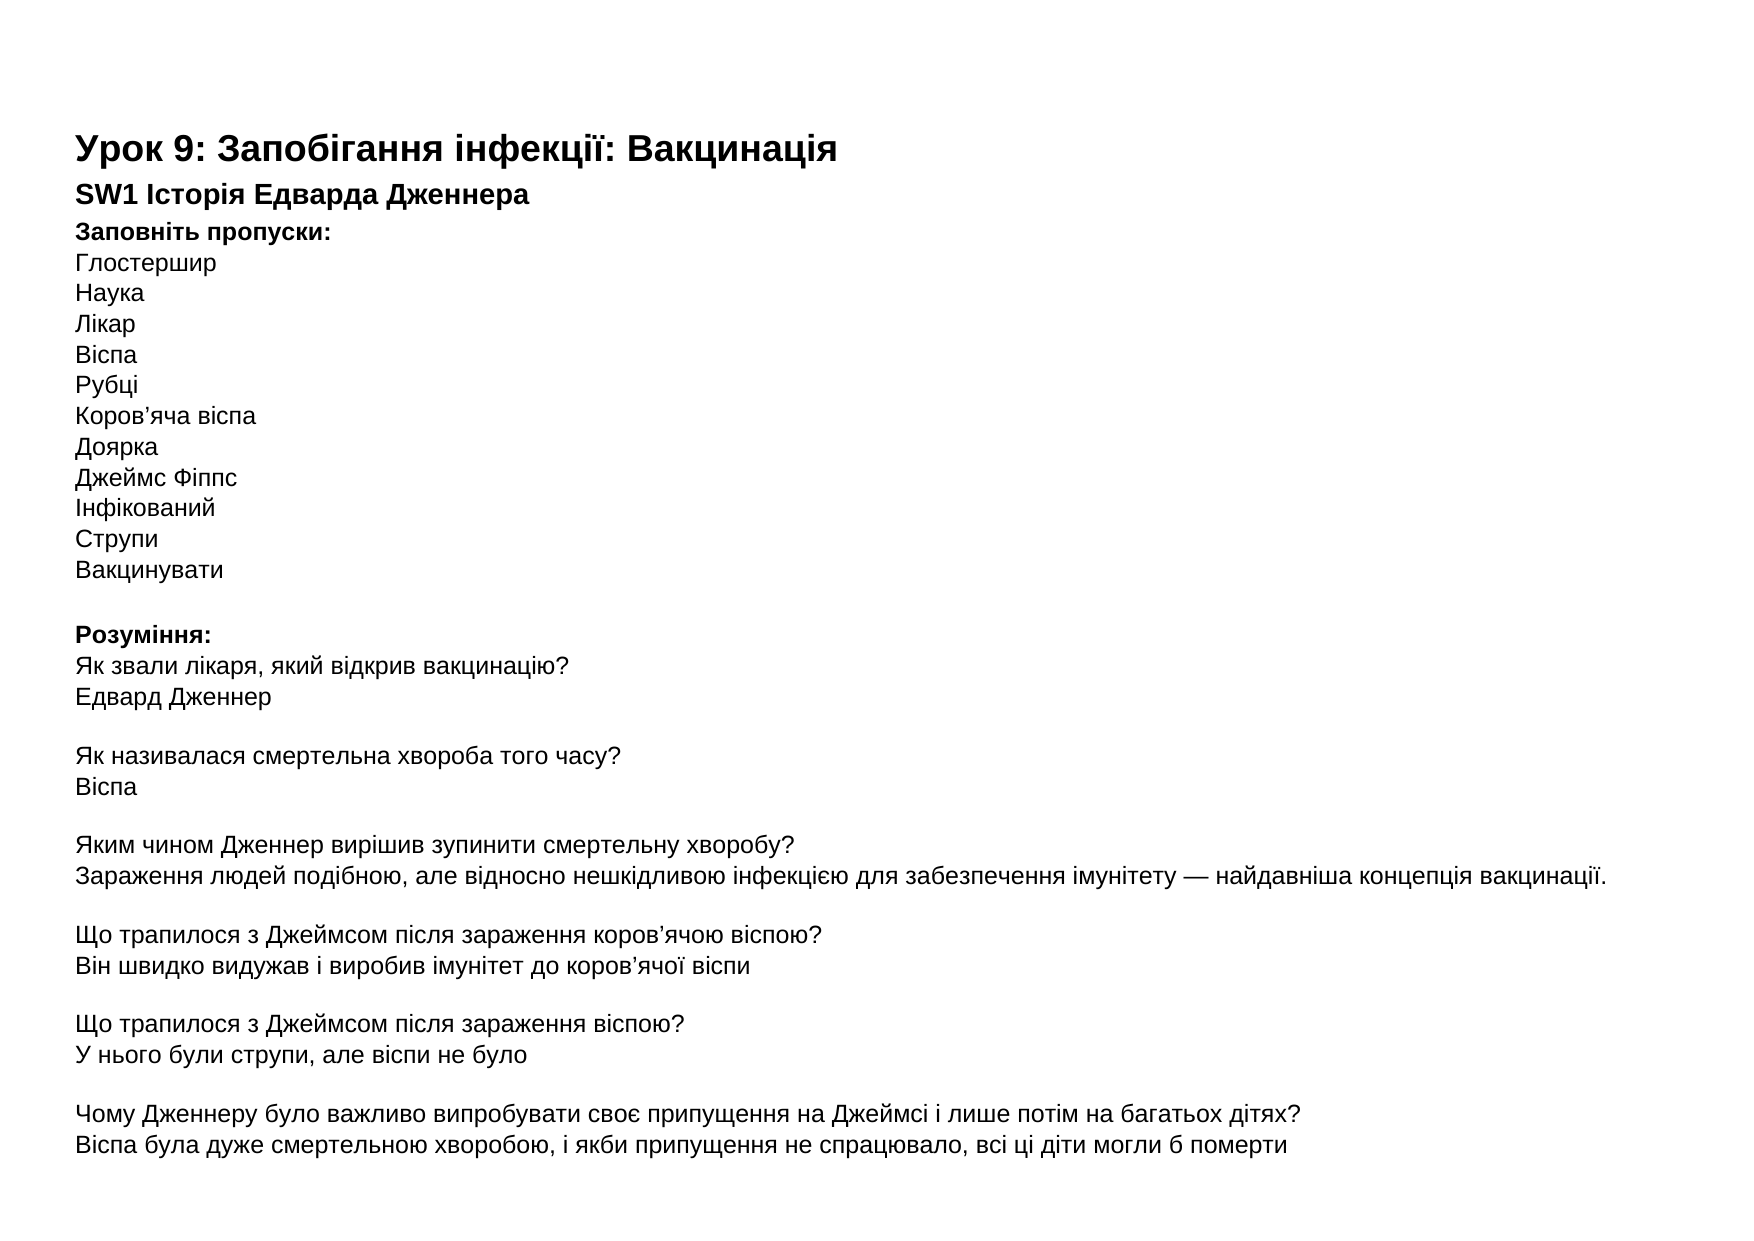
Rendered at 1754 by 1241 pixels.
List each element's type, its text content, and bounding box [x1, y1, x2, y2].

text У нього були струпи, але віспи не було [75, 1040, 1679, 1069]
text Рубці [75, 370, 1679, 399]
text Едвард Дженнер [75, 682, 1679, 711]
text Наука [75, 278, 1679, 307]
text Лікар [75, 309, 1679, 338]
text Інфікований [75, 493, 1679, 522]
subtitle Розуміння: [75, 620, 1679, 649]
text Глостершир [75, 247, 1679, 276]
text Віспа [75, 771, 1679, 800]
text Коров’яча віспа [75, 401, 1679, 430]
text Віспа [75, 340, 1679, 368]
text Чому Дженнеру було важливо випробувати своє припущення на Джеймсі і лише потім на багатьох дітях? [75, 1099, 1679, 1128]
text Він швидко видужав і виробив імунітет до коров’ячої віспи [75, 951, 1679, 979]
text Джеймс Фіппс [75, 463, 1679, 491]
text Як називалася смертельна хвороба того часу? [75, 741, 1679, 769]
text Струпи [75, 524, 1679, 553]
text Яким чином Дженнер вирішив зупинити смертельну хворобу? [75, 830, 1679, 859]
text Віспа була дуже смертельною хворобою, і якби припущення не спрацювало, всі ці діти могли б померти [75, 1130, 1679, 1158]
subtitle Урок 9: Запобігання інфекції: Вакцинація [75, 127, 1679, 170]
subtitle Заповніть пропуски: [75, 217, 1679, 246]
text Що трапилося з Джеймсом після зараження коров’ячою віспою? [75, 920, 1679, 949]
text Що трапилося з Джеймсом після зараження віспою? [75, 1009, 1679, 1038]
text Зараження людей подібною, але відносно нешкідливою інфекцією для забезпечення імунітету — найдавніша концепція вакцинації. [75, 861, 1679, 890]
text Вакцинувати [75, 555, 1679, 583]
text Як звали лікаря, який відкрив вакцинацію? [75, 651, 1679, 680]
subtitle SW1 Історія Едварда Дженнера [75, 177, 1679, 210]
text Доярка [75, 432, 1679, 461]
